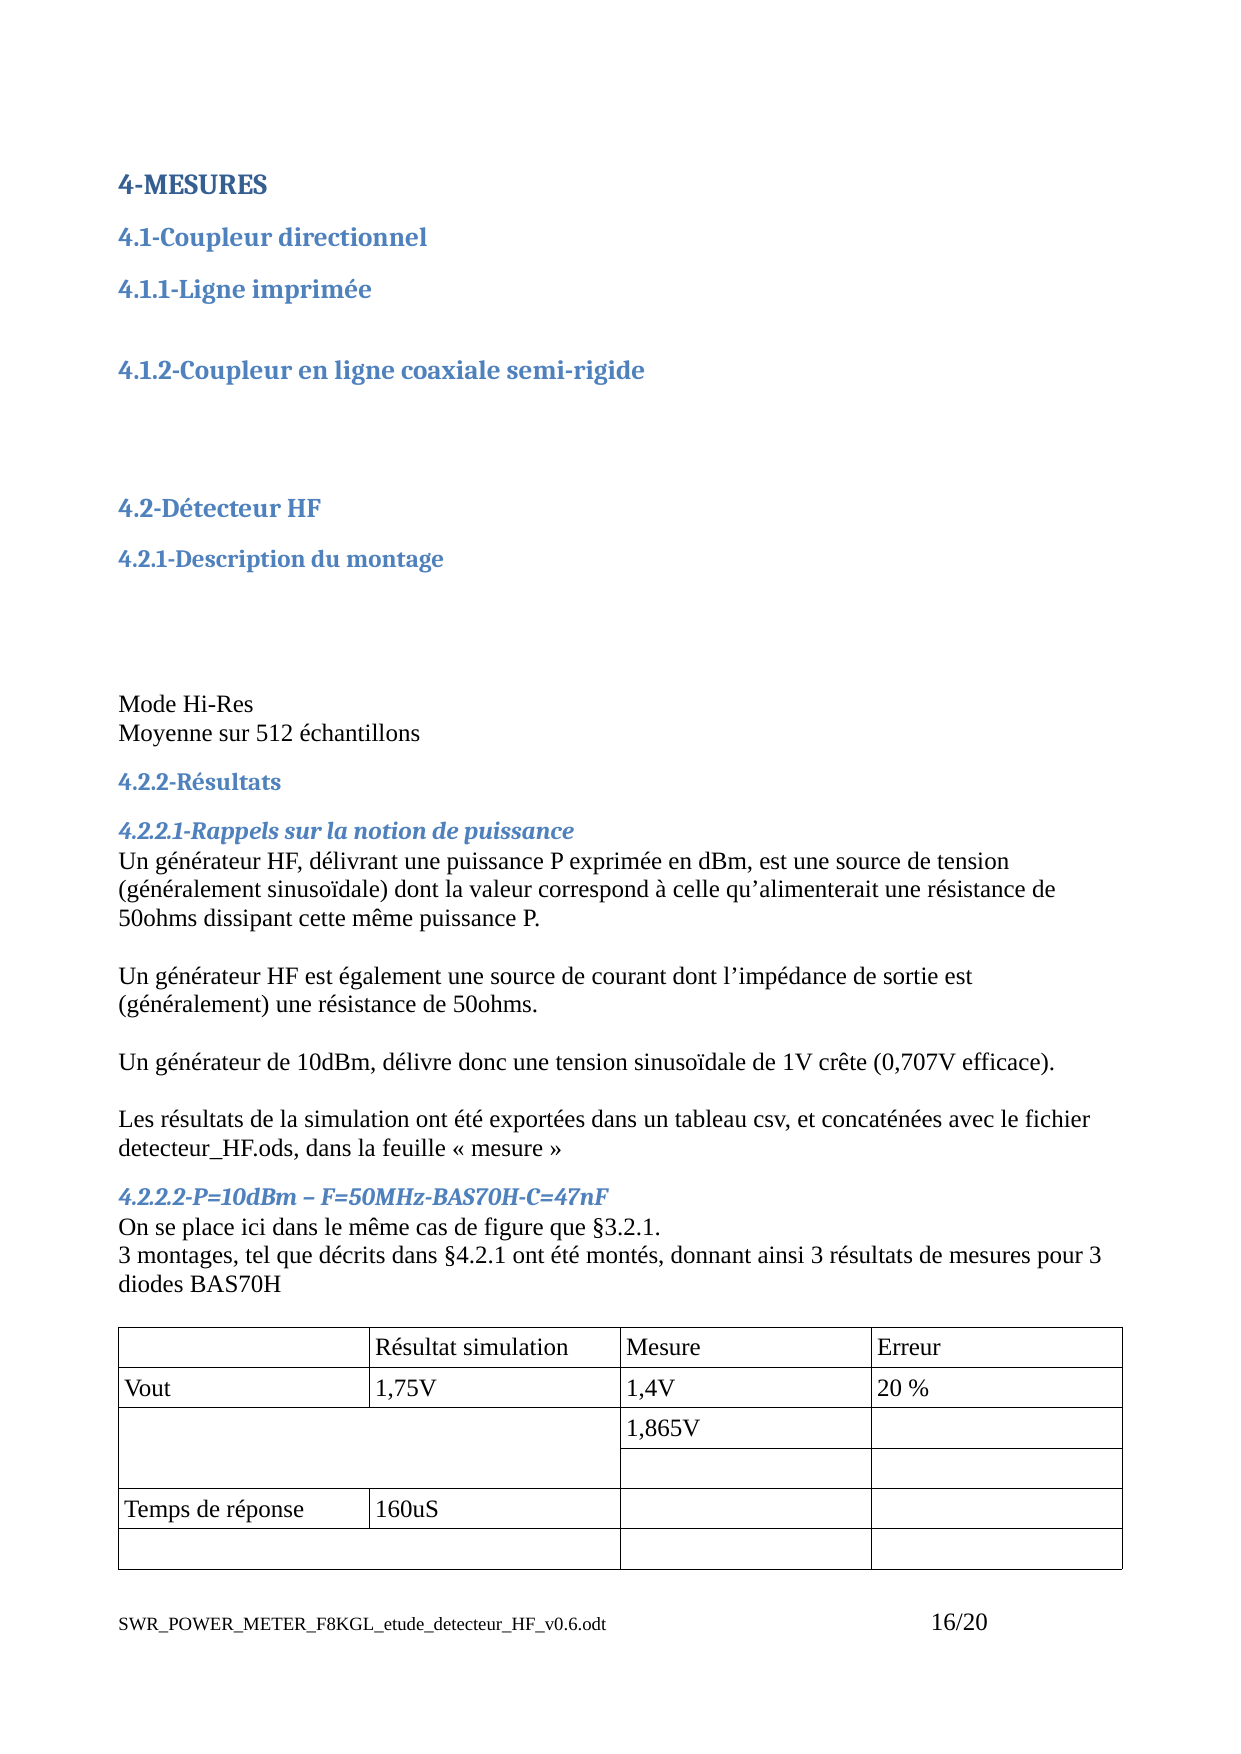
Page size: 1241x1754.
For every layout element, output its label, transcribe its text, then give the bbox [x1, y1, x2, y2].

subtitle 4.1.1-Ligne imprimée [118, 274, 1122, 306]
table_cell [872, 1449, 1122, 1488]
table_cell 1,865V [621, 1408, 871, 1448]
table_cell Temps de réponse [119, 1489, 369, 1528]
subtitle 4.2.2-Résultats [118, 767, 1122, 796]
table_cell 160uS [370, 1489, 620, 1528]
table_cell [872, 1529, 1122, 1568]
table_header [119, 1328, 369, 1367]
text 3 montages, tel que décrits dans §4.2.1 ont été montés, donnant ainsi 3 résultats de mesures pour 3 diodes BAS70H [118, 1240, 1122, 1298]
text Un générateur HF, délivrant une puissance P exprimée en dBm, est une source de tension (généralement sinusoïdale) dont la valeur correspond à celle qu’alimenterait une résistance de 50ohms dissipant cette même puissance P. [118, 846, 1122, 932]
subtitle 4-MESURES [118, 168, 1122, 202]
subtitle 4.2-Détecteur HF [118, 493, 1122, 524]
subtitle 4.2.2.1-Rappels sur la notion de puissance [118, 817, 1122, 846]
table_cell [621, 1489, 871, 1528]
text Les résultats de la simulation ont été exportées dans un tableau csv, et concaténées avec le fichier detecteur_HF.ods, dans la feuille « mesure » [118, 1104, 1122, 1162]
table_cell Vout [119, 1368, 369, 1407]
table_header Erreur [872, 1328, 1122, 1367]
table_cell 1,75V [370, 1368, 620, 1407]
table_cell 20 % [872, 1368, 1122, 1407]
subtitle 4.2.1-Description du montage [118, 545, 1122, 574]
subtitle 4.2.2.2-P=10dBm – F=50MHz-BAS70H-C=47nF [118, 1183, 1122, 1212]
text Un générateur de 10dBm, délivre donc une tension sinusoïdale de 1V crête (0,707V efficace). [118, 1047, 1122, 1076]
text Mode Hi-Res [118, 689, 1122, 718]
table_cell 1,4V [621, 1368, 871, 1407]
text Moyenne sur 512 échantillons [118, 718, 1122, 747]
table_cell [119, 1529, 620, 1568]
table_cell [872, 1489, 1122, 1528]
table_cell [621, 1529, 871, 1568]
subtitle 4.1.2-Coupleur en ligne coaxiale semi-rigide [118, 355, 1122, 386]
table_cell [621, 1449, 871, 1488]
text On se place ici dans le même cas de figure que §3.2.1. [118, 1212, 1122, 1240]
table_cell [119, 1408, 620, 1488]
table_header Mesure [621, 1328, 871, 1367]
table_cell [872, 1408, 1122, 1448]
text Un générateur HF est également une source de courant dont l’impédance de sortie est (généralement) une résistance de 50ohms. [118, 961, 1122, 1018]
table_header Résultat simulation [370, 1328, 620, 1367]
subtitle 4.1-Coupleur directionnel [118, 222, 1122, 254]
